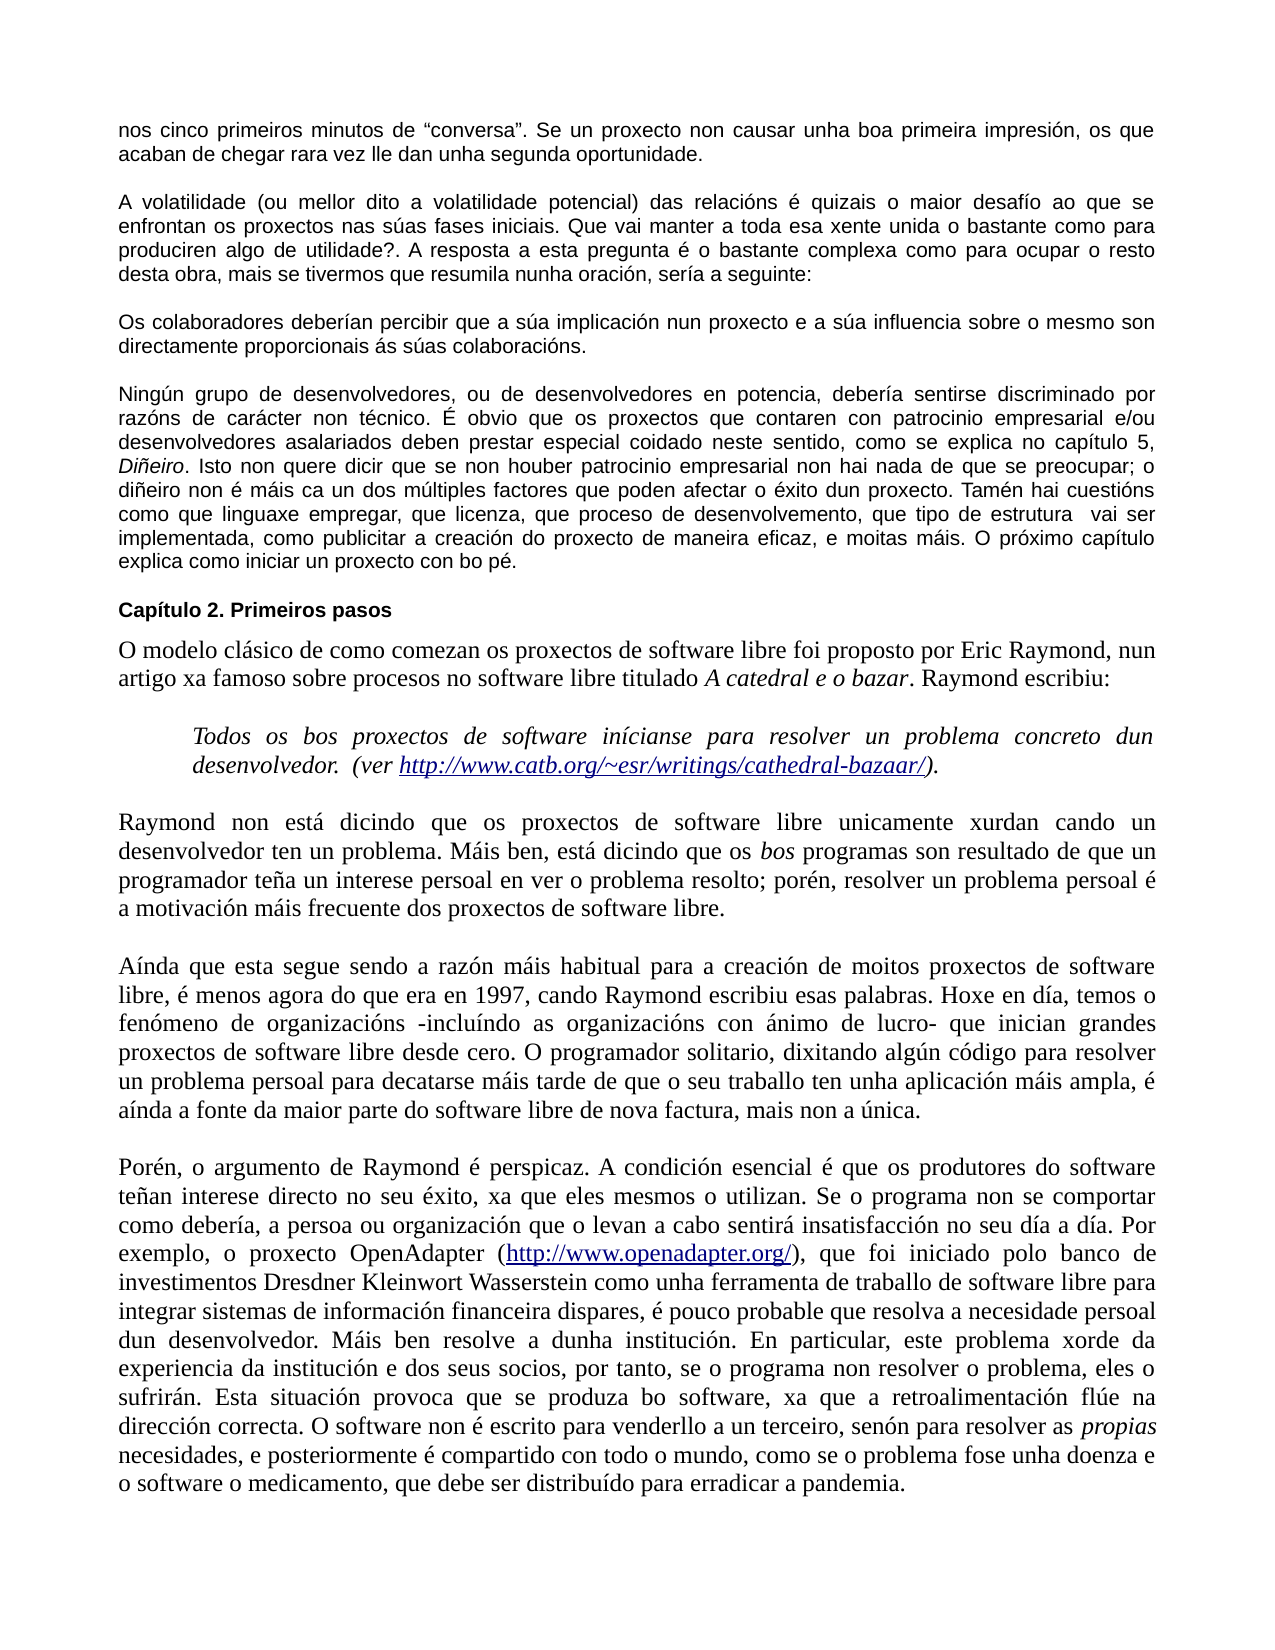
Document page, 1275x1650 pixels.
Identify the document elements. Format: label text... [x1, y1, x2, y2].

text Aínda que esta segue sendo a razón máis habitual para a creación de moitos proxectos de software libre, é menos agora do que era en 1997, cando Raymond escribiu esas palabras. Hoxe en día, temos o fenómeno de organizacións -incluíndo as organizacións con ánimo de lucro- que inician grandes proxectos de software libre desde cero. O programador solitario, dixitando algún código para resolver un problema persoal para decatarse máis tarde de que o seu traballo ten unha aplicación máis ampla, é aínda a fonte da maior parte do software libre de nova factura, mais non a única. [118, 951, 1157, 1123]
text Os colaboradores deberían percibir que a súa implicación nun proxecto e a súa influencia sobre o mesmo son directamente proporcionais ás súas colaboracións. [118, 310, 1157, 358]
text Raymond non está dicindo que os proxectos de software libre unicamente xurdan cando un desenvolvedor ten un problema. Máis ben, está dicindo que os bos programas son resultado de que un programador teña un interese persoal en ver o problema resolto; porén, resolver un problema persoal é a motivación máis frecuente dos proxectos de software libre. [118, 807, 1157, 922]
subtitle Capítulo 2. Primeiros pasos [118, 598, 1157, 622]
text O modelo clásico de como comezan os proxectos de software libre foi proposto por Eric Raymond, nun artigo xa famoso sobre procesos no software libre titulado A catedral e o bazar. Raymond escribiu: [118, 635, 1157, 692]
text A volatilidade (ou mellor dito a volatilidade potencial) das relacións é quizais o maior desafío ao que se enfrontan os proxectos nas súas fases iniciais. Que vai manter a toda esa xente unida o bastante como para produciren algo de utilidade?. A resposta a esta pregunta é o bastante complexa como para ocupar o resto desta obra, mais se tivermos que resumila nunha oración, sería a seguinte: [118, 190, 1157, 286]
text Porén, o argumento de Raymond é perspicaz. A condición esencial é que os produtores do software teñan interese directo no seu éxito, xa que eles mesmos o utilizan. Se o programa non se comportar como debería, a persoa ou organización que o levan a cabo sentirá insatisfacción no seu día a día. Por exemplo, o proxecto OpenAdapter (http://www.openadapter.org/), que foi iniciado polo banco de investimentos Dresdner Kleinwort Wasserstein como unha ferramenta de traballo de software libre para integrar sistemas de información financeira dispares, é pouco probable que resolva a necesidade persoal dun desenvolvedor. Máis ben resolve a dunha institución. En particular, este problema xorde da experiencia da institución e dos seus socios, por tanto, se o programa non resolver o problema, eles o sufrirán. Esta situación provoca que se produza bo software, xa que a retroalimentación flúe na dirección correcta. O software non é escrito para venderllo a un terceiro, senón para resolver as propias necesidades, e posteriormente é compartido con todo o mundo, como se o problema fose unha doenza e o software o medicamento, que debe ser distribuído para erradicar a pandemia. [118, 1152, 1157, 1497]
text Todos os bos proxectos de software inícianse para resolver un problema concreto dun desenvolvedor. (ver http://www.catb.org/~esr/writings/cathedral-bazaar/). [192, 721, 1157, 778]
text Ningún grupo de desenvolvedores, ou de desenvolvedores en potencia, debería sentirse discriminado por razóns de carácter non técnico. É obvio que os proxectos que contaren con patrocinio empresarial e/ou desenvolvedores asalariados deben prestar especial coidado neste sentido, como se explica no capítulo 5, Diñeiro. Isto non quere dicir que se non houber patrocinio empresarial non hai nada de que se preocupar; o diñeiro non é máis ca un dos múltiples factores que poden afectar o éxito dun proxecto. Tamén hai cuestións como que linguaxe empregar, que licenza, que proceso de desenvolvemento, que tipo de estrutura vai ser implementada, como publicitar a creación do proxecto de maneira eficaz, e moitas máis. O próximo capítulo explica como iniciar un proxecto con bo pé. [118, 382, 1157, 573]
text nos cinco primeiros minutos de “conversa”. Se un proxecto non causar unha boa primeira impresión, os que acaban de chegar rara vez lle dan unha segunda oportunidade. [118, 118, 1157, 166]
